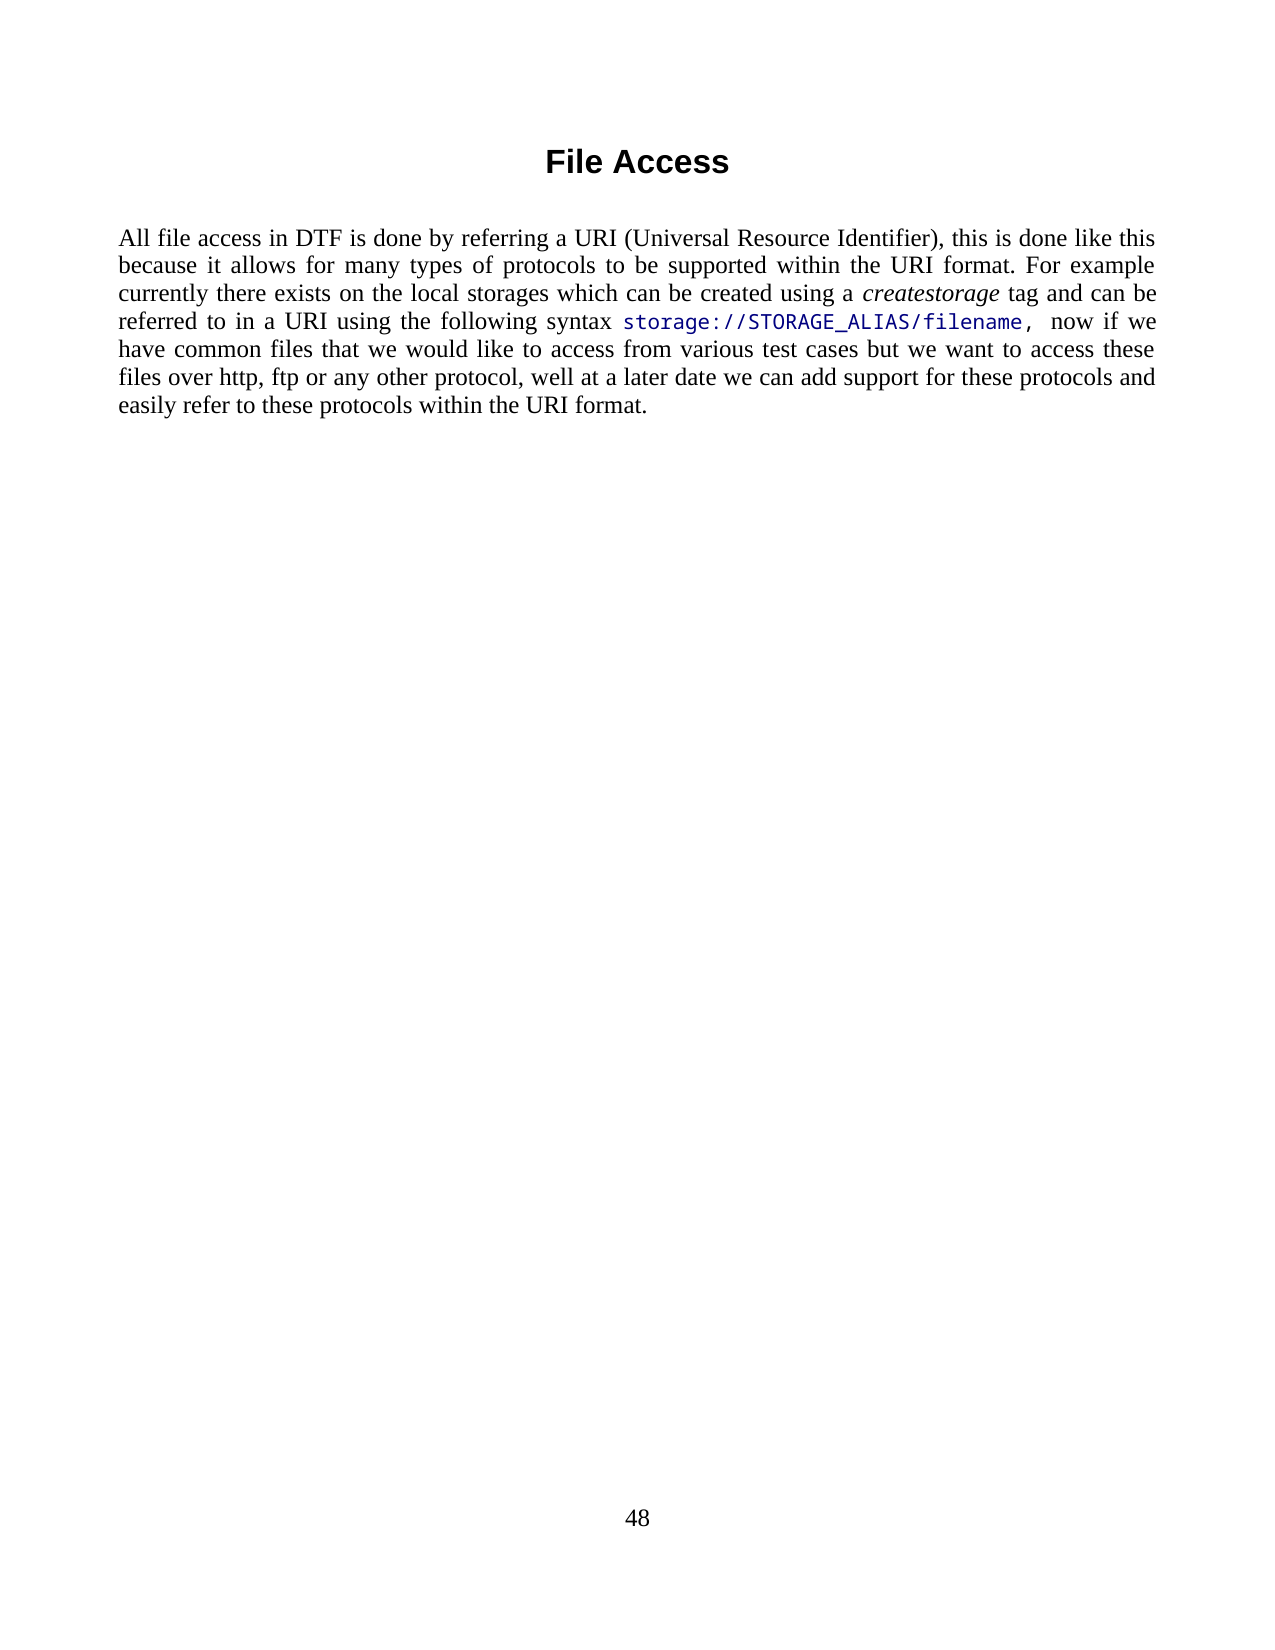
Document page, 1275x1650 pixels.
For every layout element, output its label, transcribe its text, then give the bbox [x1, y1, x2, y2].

subtitle File Access [118, 143, 1157, 181]
text All file access in DTF is done by referring a URI (Universal Resource Identifier), this is done like this because it allows for many types of protocols to be supported within the URI format. For example currently there exists on the local storages which can be created using a createstorage tag and can be referred to in a URI using the following syntax storage://STORAGE_ALIAS/filename, now if we have common files that we would like to access from various test cases but we want to access these files over http, ftp or any other protocol, well at a later date we can add support for these protocols and easily refer to these protocols within the URI format. [118, 224, 1157, 418]
